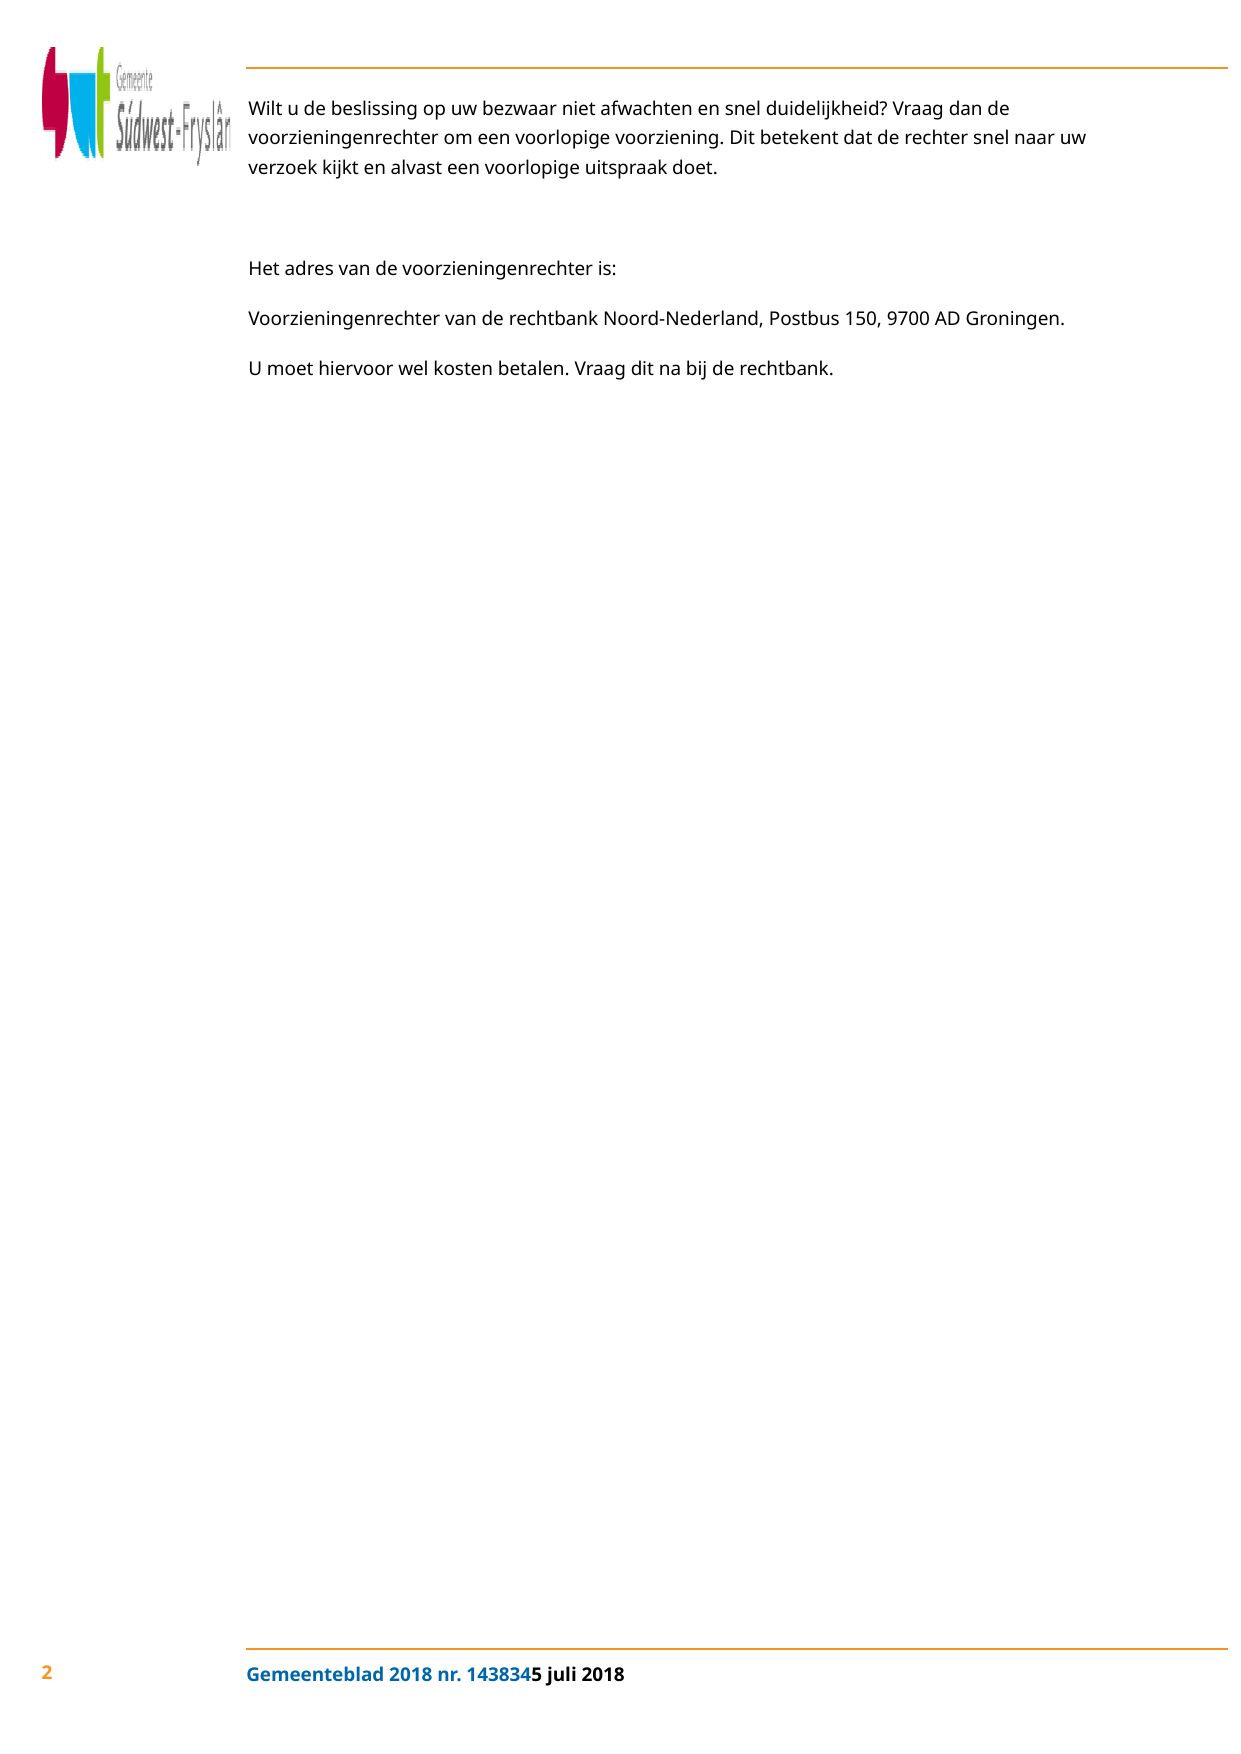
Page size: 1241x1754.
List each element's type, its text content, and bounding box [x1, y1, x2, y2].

text Voorzieningenrechter van de rechtbank Noord-Nederland, Postbus 150, 9700 AD Groningen. [248, 305, 1152, 331]
text U moet hiervoor wel kosten betalen. Vraag dit na bij de rechtbank. [248, 356, 1152, 381]
picture [41, 47, 231, 172]
text Het adres van de voorzieningenrechter is: [248, 255, 1152, 281]
text Wilt u de beslissing op uw bezwaar niet afwachten en snel duidelijkheid? Vraag dan de voorzieningenrechter om een voorlopige voorziening. Dit betekent dat de rechter snel naar uw verzoek kijkt en alvast een voorlopige uitspraak doet. [248, 95, 1152, 180]
